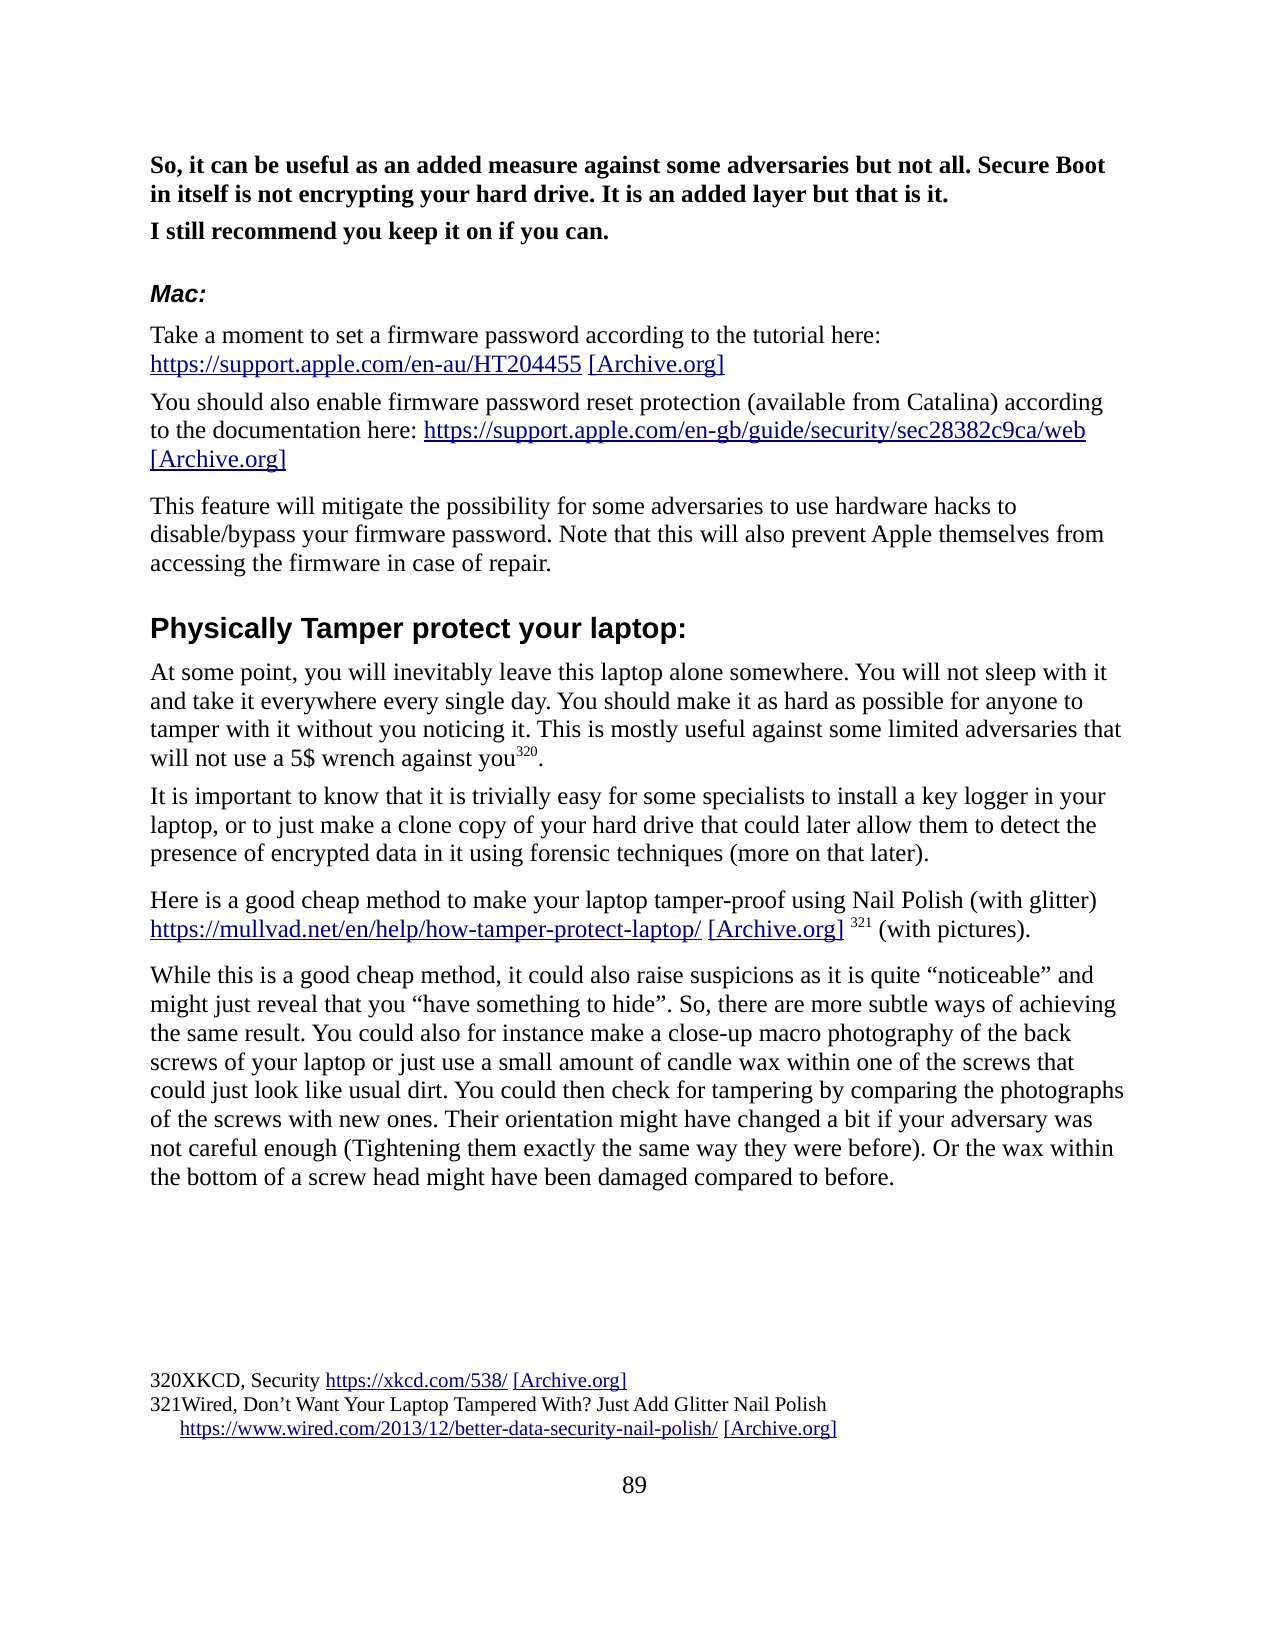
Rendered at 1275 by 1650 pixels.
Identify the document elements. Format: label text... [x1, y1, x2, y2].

text It is important to know that it is trivially easy for some specialists to install a key logger in your laptop, or to just make a clone copy of your hard drive that could later allow them to detect the presence of encrypted data in it using forensic techniques (more on that later). [150, 781, 1125, 867]
subtitle Mac: [150, 279, 1125, 308]
text While this is a good cheap method, it could also raise suspicions as it is quite “noticeable” and might just reveal that you “have something to hide”. So, there are more subtle ways of achieving the same result. You could also for instance make a close-up macro photography of the back screws of your laptop or just use a small amount of candle wax within one of the screws that could just look like usual dirt. You could then check for tampering by comparing the photographs of the screws with new ones. Their orientation might have changed a bit if your adversary was not careful enough (Tightening them exactly the same way they were before). Or the wax within the bottom of a screw head might have been damaged compared to before. [150, 961, 1125, 1191]
text XKCD, Security https://xkcd.com/538/ [Archive.org] [150, 1368, 1125, 1392]
subtitle Physically Tamper protect your laptop: [150, 611, 1125, 644]
text This feature will mitigate the possibility for some adversaries to use hardware hacks to disable/bypass your firmware password. Note that this will also prevent Apple themselves from accessing the firmware in case of repair. [150, 491, 1125, 577]
text You should also enable firmware password reset protection (available from Catalina) according to the documentation here: https://support.apple.com/en-gb/guide/security/sec28382c9ca/web [Archive.org] [150, 387, 1125, 473]
text Take a moment to set a firmware password according to the tutorial here: https://support.apple.com/en-au/HT204455 [Archive.org] [150, 320, 1125, 378]
text Wired, Don’t Want Your Laptop Tampered With? Just Add Glitter Nail Polish https://www.wired.com/2013/12/better-data-security-nail-polish/ [Archive.org] [150, 1392, 1125, 1440]
text Here is a good cheap method to make your laptop tamper-proof using Nail Polish (with glitter) https://mullvad.net/en/help/how-tamper-protect-laptop/ [Archive.org] (with pictures). [150, 885, 1125, 943]
text I still recommend you keep it on if you can. [150, 216, 1125, 245]
text At some point, you will inevitably leave this laptop alone somewhere. You will not sleep with it and take it everywhere every single day. You should make it as hard as possible for anyone to tamper with it without you noticing it. This is mostly useful against some limited adversaries that will not use a 5$ wrench against you. [150, 657, 1125, 772]
text So, it can be useful as an added measure against some adversaries but not all. Secure Boot in itself is not encrypting your hard drive. It is an added layer but that is it. [150, 150, 1125, 207]
